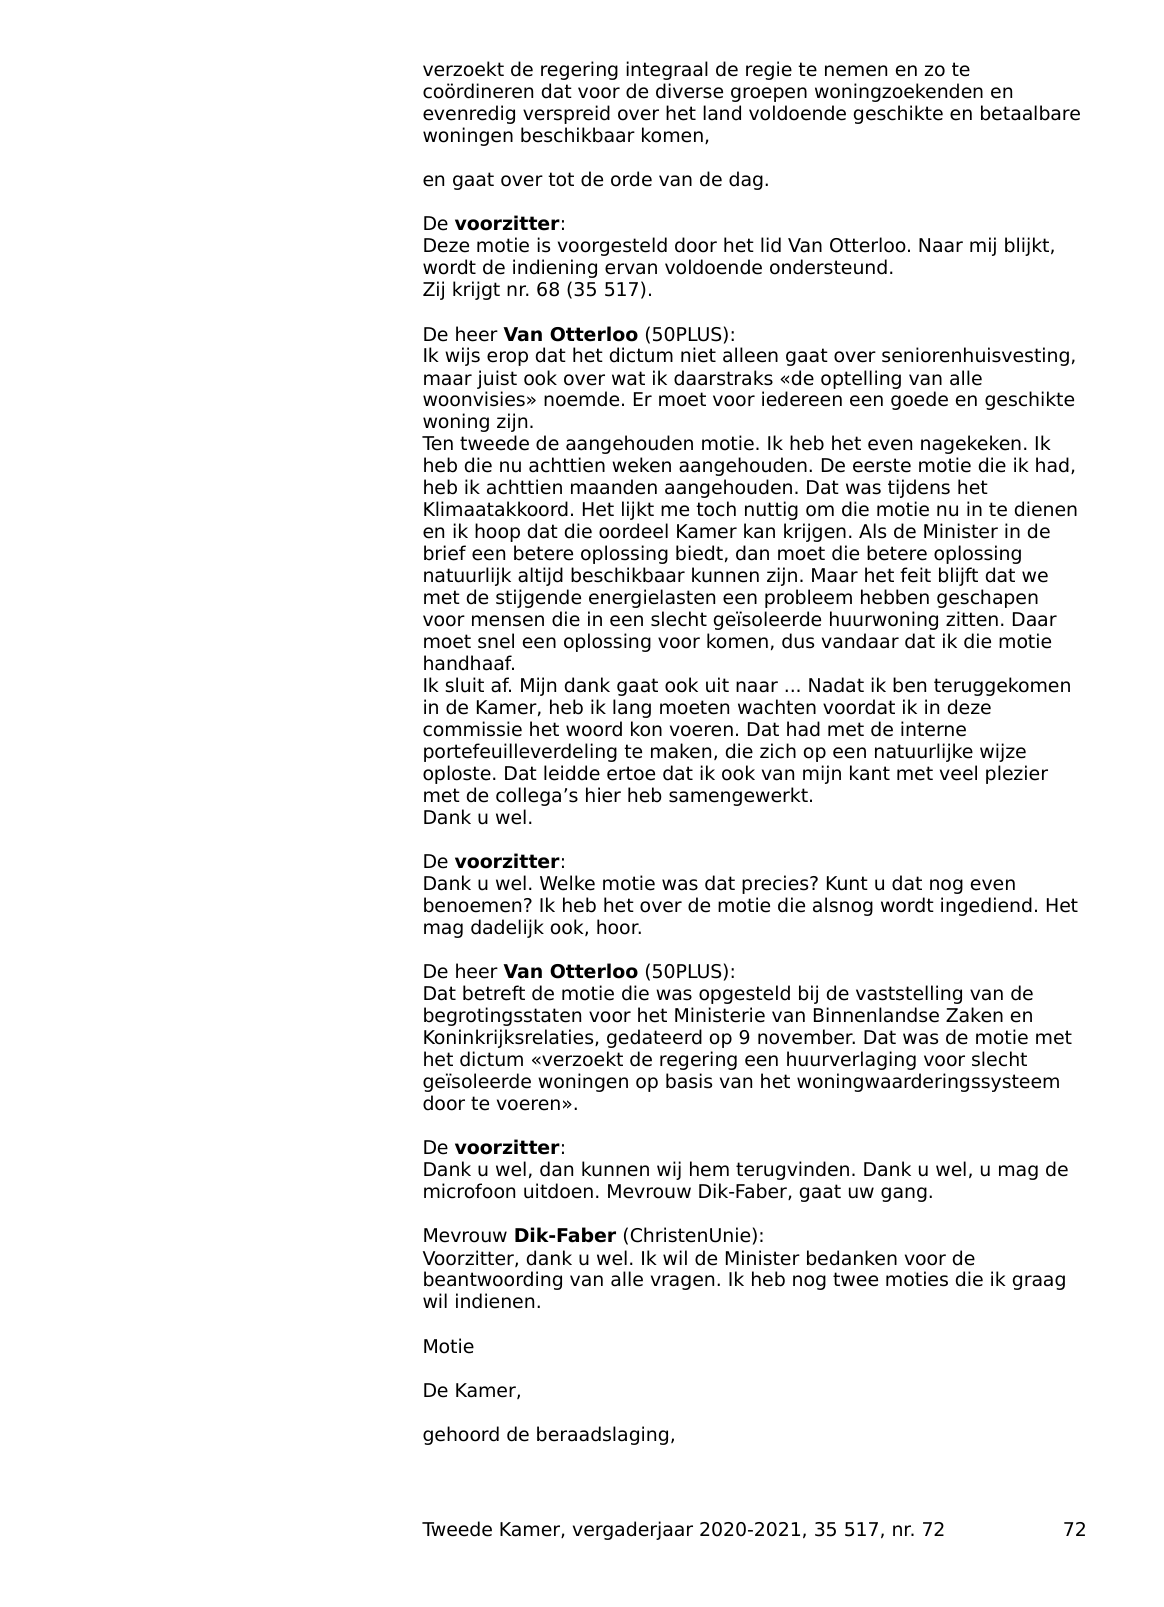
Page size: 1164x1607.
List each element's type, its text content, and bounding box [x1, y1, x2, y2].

text Ten tweede de aangehouden motie. Ik heb het even nagekeken. Ik heb die nu achttien weken aangehouden. De eerste motie die ik had, heb ik achttien maanden aangehouden. Dat was tijdens het Klimaatakkoord. Het lijkt me toch nuttig om die motie nu in te dienen en ik hoop dat die oordeel Kamer kan krijgen. Als de Minister in de brief een betere oplossing biedt, dan moet die betere oplossing natuurlijk altijd beschikbaar kunnen zijn. Maar het feit blijft dat we met de stijgende energielasten een probleem hebben geschapen voor mensen die in een slecht geïsoleerde huurwoning zitten. Daar moet snel een oplossing voor komen, dus vandaar dat ik die motie handhaaf. [422, 433, 1087, 675]
text gehoord de beraadslaging, [422, 1424, 1087, 1446]
text Dank u wel. [422, 807, 1087, 829]
text De heer Van Otterloo (50PLUS): [422, 961, 1087, 983]
text De voorzitter: [422, 851, 1087, 873]
text Dank u wel, dan kunnen wij hem terugvinden. Dank u wel, u mag de microfoon uitdoen. Mevrouw Dik-Faber, gaat uw gang. [422, 1159, 1087, 1203]
text De voorzitter: [422, 1137, 1087, 1159]
text Zij krijgt nr. 68 (35 517). [422, 279, 1087, 301]
text De heer Van Otterloo (50PLUS): [422, 323, 1087, 345]
text Mevrouw Dik-Faber (ChristenUnie): [422, 1225, 1087, 1247]
text Motie [422, 1336, 1087, 1357]
text De voorzitter: [422, 213, 1087, 235]
text Ik sluit af. Mijn dank gaat ook uit naar ... Nadat ik ben teruggekomen in de Kamer, heb ik lang moeten wachten voordat ik in deze commissie het woord kon voeren. Dat had met de interne portefeuilleverdeling te maken, die zich op een natuurlijke wijze oploste. Dat leidde ertoe dat ik ook van mijn kant met veel plezier met de collega’s hier heb samengewerkt. [422, 675, 1087, 807]
text Ik wijs erop dat het dictum niet alleen gaat over seniorenhuisvesting, maar juist ook over wat ik daarstraks «de optelling van alle woonvisies» noemde. Er moet voor iedereen een goede en geschikte woning zijn. [422, 345, 1087, 433]
text Dank u wel. Welke motie was dat precies? Kunt u dat nog even benoemen? Ik heb het over de motie die alsnog wordt ingediend. Het mag dadelijk ook, hoor. [422, 873, 1087, 939]
text en gaat over tot de orde van de dag. [422, 169, 1087, 191]
text De Kamer, [422, 1380, 1087, 1402]
text Voorzitter, dank u wel. Ik wil de Minister bedanken voor de beantwoording van alle vragen. Ik heb nog twee moties die ik graag wil indienen. [422, 1247, 1087, 1313]
text verzoekt de regering integraal de regie te nemen en zo te coördineren dat voor de diverse groepen woningzoekenden en evenredig verspreid over het land voldoende geschikte en betaalbare woningen beschikbaar komen, [422, 59, 1087, 147]
text Dat betreft de motie die was opgesteld bij de vaststelling van de begrotingsstaten voor het Ministerie van Binnenlandse Zaken en Koninkrijksrelaties, gedateerd op 9 november. Dat was de motie met het dictum «verzoekt de regering een huurverlaging voor slecht geïsoleerde woningen op basis van het woningwaarderingssysteem door te voeren». [422, 983, 1087, 1115]
text Deze motie is voorgesteld door het lid Van Otterloo. Naar mij blijkt, wordt de indiening ervan voldoende ondersteund. [422, 235, 1087, 279]
